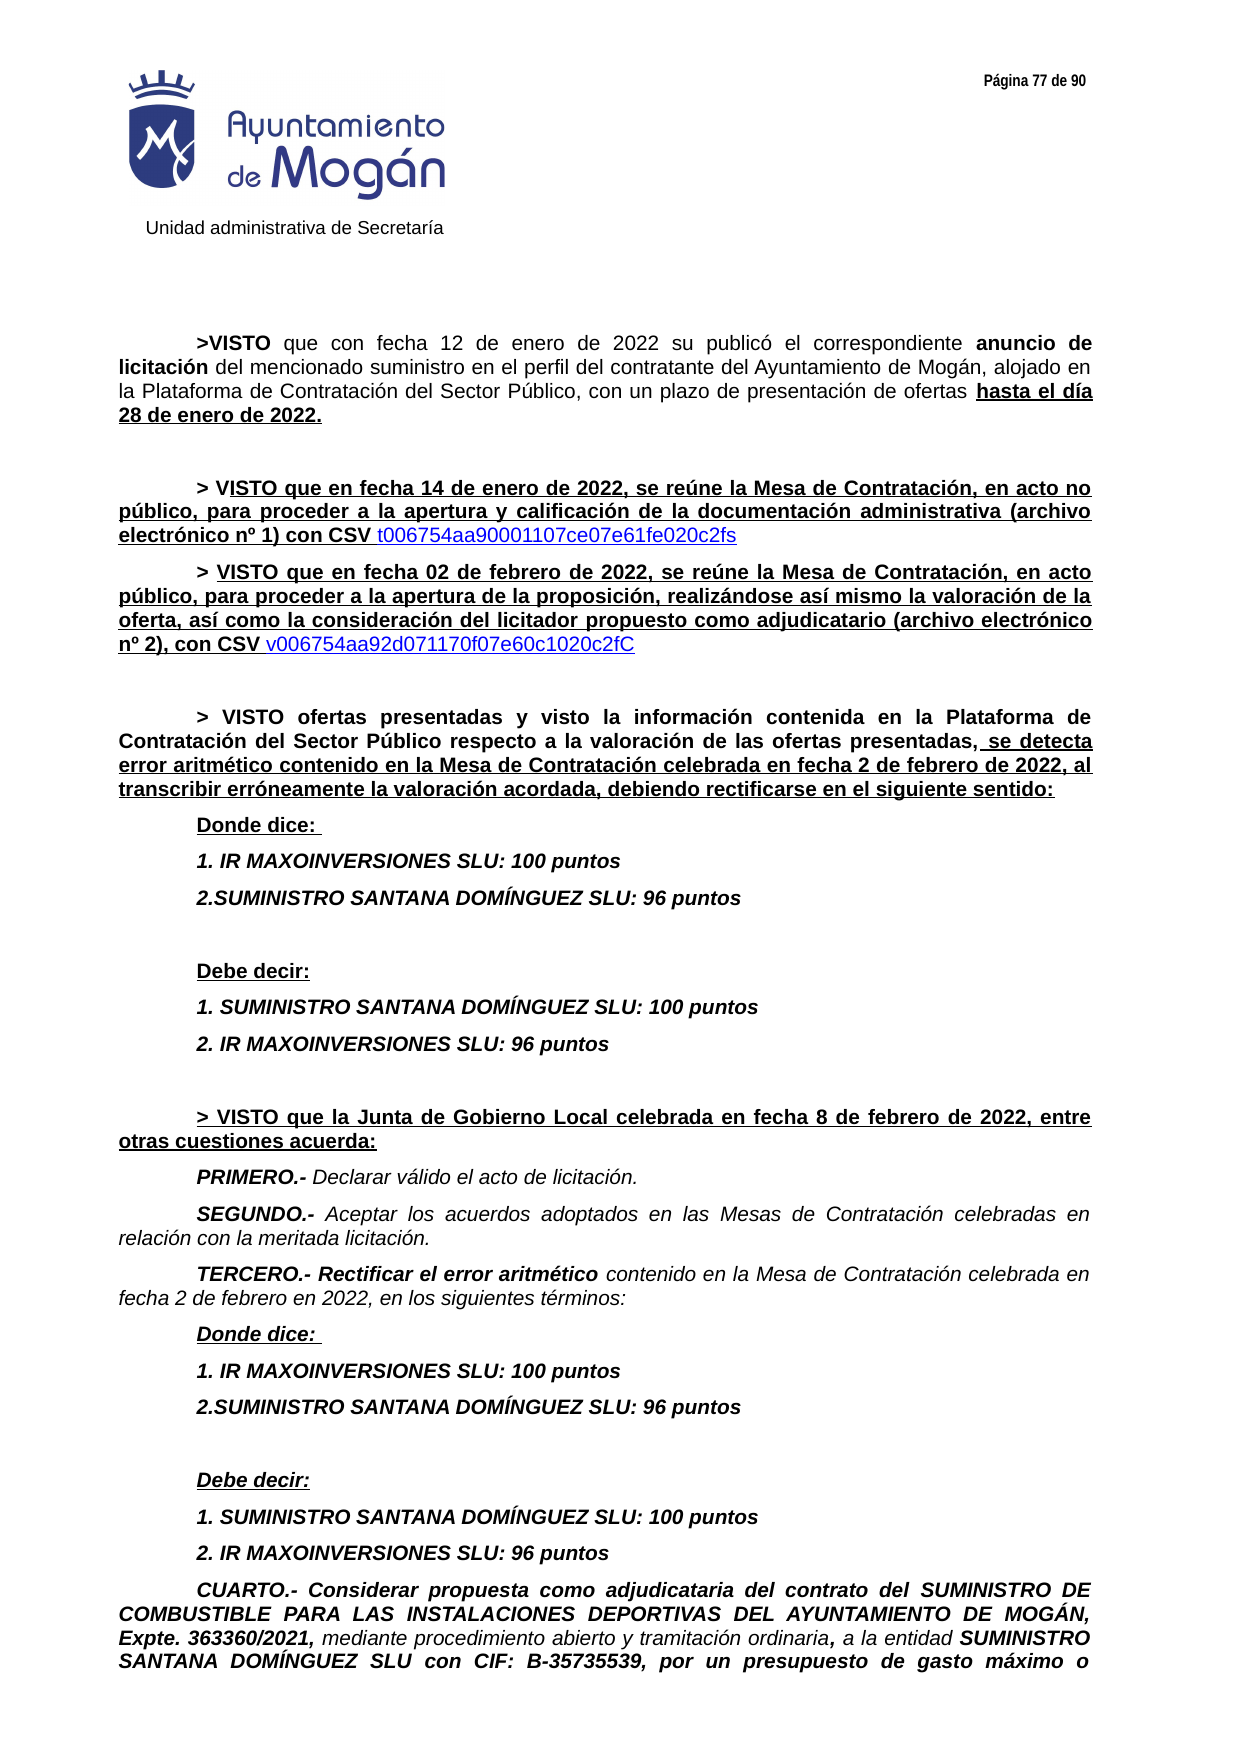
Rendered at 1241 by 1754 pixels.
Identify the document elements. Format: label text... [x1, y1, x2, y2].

text Debe decir: [118, 959, 1092, 983]
text 1. IR MAXOINVERSIONES SLU: 100 puntos [118, 849, 1092, 873]
text 2. IR MAXOINVERSIONES SLU: 96 puntos [118, 1541, 1092, 1565]
text transcribir erróneamente la valoración acordada, debiendo rectificarse en el siguiente sentido: [118, 774, 1092, 800]
picture [128, 70, 445, 206]
text > VISTO que en fecha 02 de febrero de 2022, se reúne la Mesa de Contratación, en acto público, para proceder a la apertura de la proposición, realizándose así mismo la valoración de la [118, 560, 1092, 605]
text Debe decir: [118, 1468, 1092, 1492]
text > VISTO que la Junta de Gobierno Local celebrada en fecha 8 de febrero de 2022, entre otras cuestiones acuerda: [118, 1104, 1092, 1152]
text 1. IR MAXOINVERSIONES SLU: 100 puntos [118, 1359, 1092, 1383]
text Donde dice: [118, 813, 1092, 837]
text Donde dice: [118, 1322, 1092, 1346]
text 2.SUMINISTRO SANTANA DOMÍNGUEZ SLU: 96 puntos [118, 886, 1092, 910]
text 1. SUMINISTRO SANTANA DOMÍNGUEZ SLU: 100 puntos [118, 995, 1092, 1019]
text 2. IR MAXOINVERSIONES SLU: 96 puntos [118, 1032, 1092, 1056]
text 2.SUMINISTRO SANTANA DOMÍNGUEZ SLU: 96 puntos [118, 1395, 1092, 1419]
text > VISTO ofertas presentadas y visto la información contenida en la Plataforma de Contratación del Sector Público respecto a la valoración de las ofertas presentadas, se detecta error aritmético contenido en la Mesa de Contratación celebrada en fecha 2 de febrero de 2022, al [118, 704, 1092, 773]
text CUARTO.- Considerar propuesta como adjudicataria del contrato del SUMINISTRO DE COMBUSTIBLE PARA LAS INSTALACIONES DEPORTIVAS DEL AYUNTAMIENTO DE MOGÁN, Expte. 363360/2021, mediante procedimiento abierto y tramitación ordinaria, a la entidad SUMINISTRO SANTANA DOMÍNGUEZ SLU con CIF: B-35735539, por un presupuesto de gasto máximo o [118, 1577, 1092, 1673]
text nº 2), con CSV v006754aa92d071170f07e60c1020c2fC [118, 630, 1092, 656]
text PRIMERO.- Declarar válido el acto de licitación. [118, 1165, 1092, 1189]
text SEGUNDO.- Aceptar los acuerdos adoptados en las Mesas de Contratación celebradas en relación con la meritada licitación. [118, 1201, 1092, 1249]
text electrónico nº 1) con CSV t006754aa90001107ce07e61fe020c2fs [118, 521, 1092, 547]
text >VISTO que con fecha 12 de enero de 2022 su publicó el correspondiente anuncio de licitación del mencionado suministro en el perfil del contratante del Ayuntamiento de Mogán, alojado en la Plataforma de Contratación del Sector Público, con un plazo de presentación de ofertas hasta el día 28 de enero de 2022. [118, 331, 1092, 426]
text > VISTO que en fecha 14 de enero de 2022, se reúne la Mesa de Contratación, en acto no público, para proceder a la apertura y calificación de la documentación administrativa (archivo [118, 475, 1092, 520]
text oferta, así como la consideración del licitador propuesto como adjudicatario (archivo electrónico [118, 606, 1092, 629]
text TERCERO.- Rectificar el error aritmético contenido en la Mesa de Contratación celebrada en fecha 2 de febrero en 2022, en los siguientes términos: [118, 1262, 1092, 1310]
text 1. SUMINISTRO SANTANA DOMÍNGUEZ SLU: 100 puntos [118, 1504, 1092, 1528]
